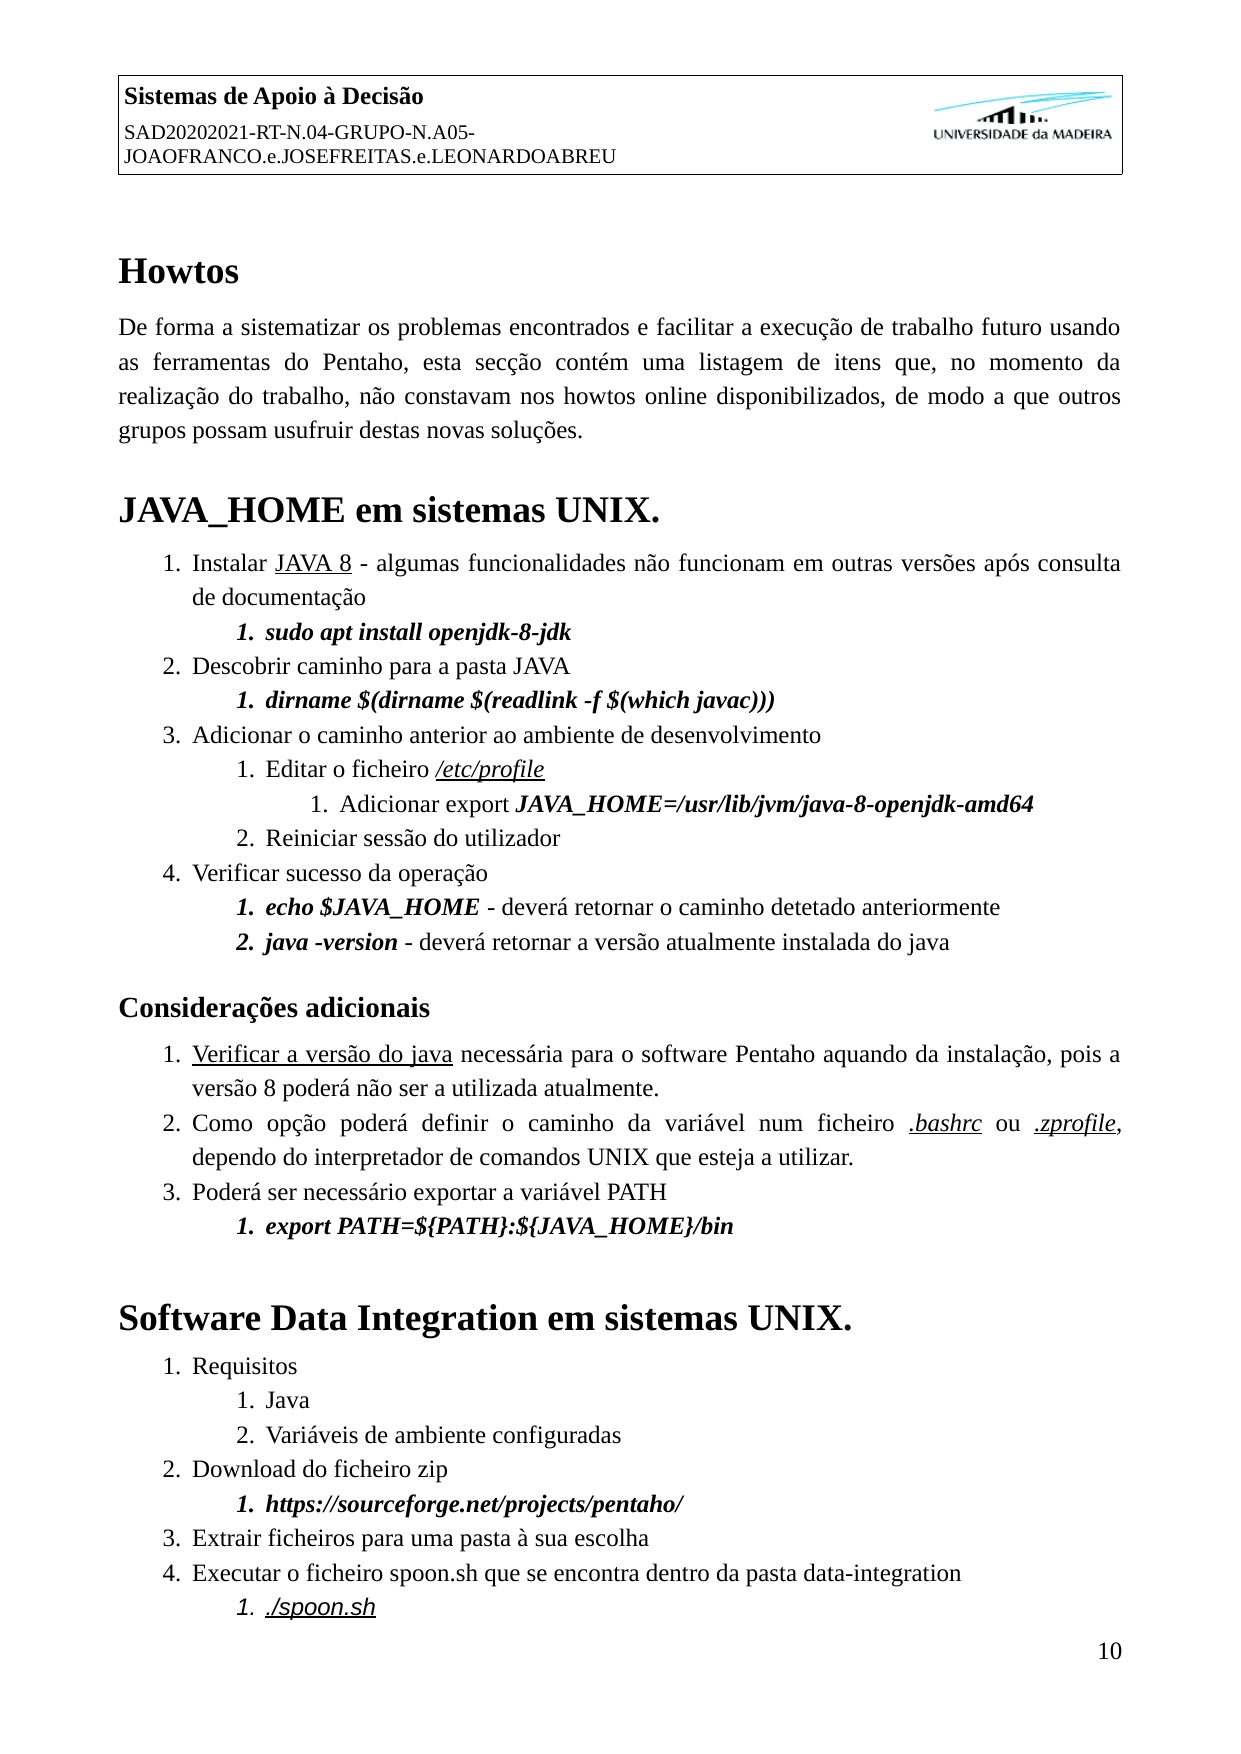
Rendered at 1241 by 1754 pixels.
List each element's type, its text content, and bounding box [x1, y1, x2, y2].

list Reiniciar sessão do utilizador [236, 823, 1122, 852]
list Requisitos [162, 1351, 1122, 1380]
picture [919, 80, 1120, 146]
list Download do ficheiro zip [162, 1454, 1122, 1483]
list Verificar a versão do java necessária para o software Pentaho aquando da instalação, pois a versão 8 poderá não ser a utilizada atualmente. [162, 1039, 1122, 1102]
list Verificar sucesso da operação [162, 858, 1122, 887]
list Extrair ficheiros para uma pasta à sua escolha [162, 1523, 1122, 1552]
list sudo apt install openjdk-8-jdk [236, 617, 1122, 645]
list Poderá ser necessário exportar a variável PATH [162, 1177, 1122, 1206]
list https://sourceforge.net/projects/pentaho/ [236, 1489, 1122, 1518]
list Descobrir caminho para a pasta JAVA [162, 651, 1122, 680]
list java -version - deverá retornar a versão atualmente instalada do java [236, 927, 1122, 956]
subtitle JAVA_HOME em sistemas UNIX. [118, 488, 1122, 531]
list export PATH=${PATH}:${JAVA_HOME}/bin [236, 1211, 1122, 1240]
list Executar o ficheiro spoon.sh que se encontra dentro da pasta data-integration [162, 1558, 1122, 1587]
list Java [236, 1386, 1122, 1414]
list ./spoon.sh [236, 1592, 1122, 1620]
subtitle Howtos [118, 248, 1122, 291]
list Editar o ficheiro /etc/profile [236, 754, 1122, 783]
list Adicionar export JAVA_HOME=/usr/lib/jvm/java-8-openjdk-amd64 [309, 789, 1122, 818]
list dirname $(dirname $(readlink -f $(which javac))) [236, 686, 1122, 714]
list Instalar JAVA 8 - algumas funcionalidades não funcionam em outras versões após consulta de documentação [162, 548, 1122, 611]
subtitle Software Data Integration em sistemas UNIX. [118, 1296, 1122, 1339]
list echo $JAVA_HOME - deverá retornar o caminho detetado anteriormente [236, 892, 1122, 921]
list Como opção poderá definir o caminho da variável num ficheiro .bashrc ou .zprofile, dependo do interpretador de comandos UNIX que esteja a utilizar. [162, 1108, 1122, 1171]
list Adicionar o caminho anterior ao ambiente de desenvolvimento [162, 720, 1122, 749]
subtitle Considerações adicionais [118, 991, 1122, 1024]
text De forma a sistematizar os problemas encontrados e facilitar a execução de trabalho futuro usando as ferramentas do Pentaho, esta secção contém uma listagem de itens que, no momento da realização do trabalho, não constavam nos howtos online disponibilizados, de modo a que outros grupos possam usufruir destas novas soluções. [118, 312, 1122, 444]
list Variáveis de ambiente configuradas [236, 1420, 1122, 1449]
